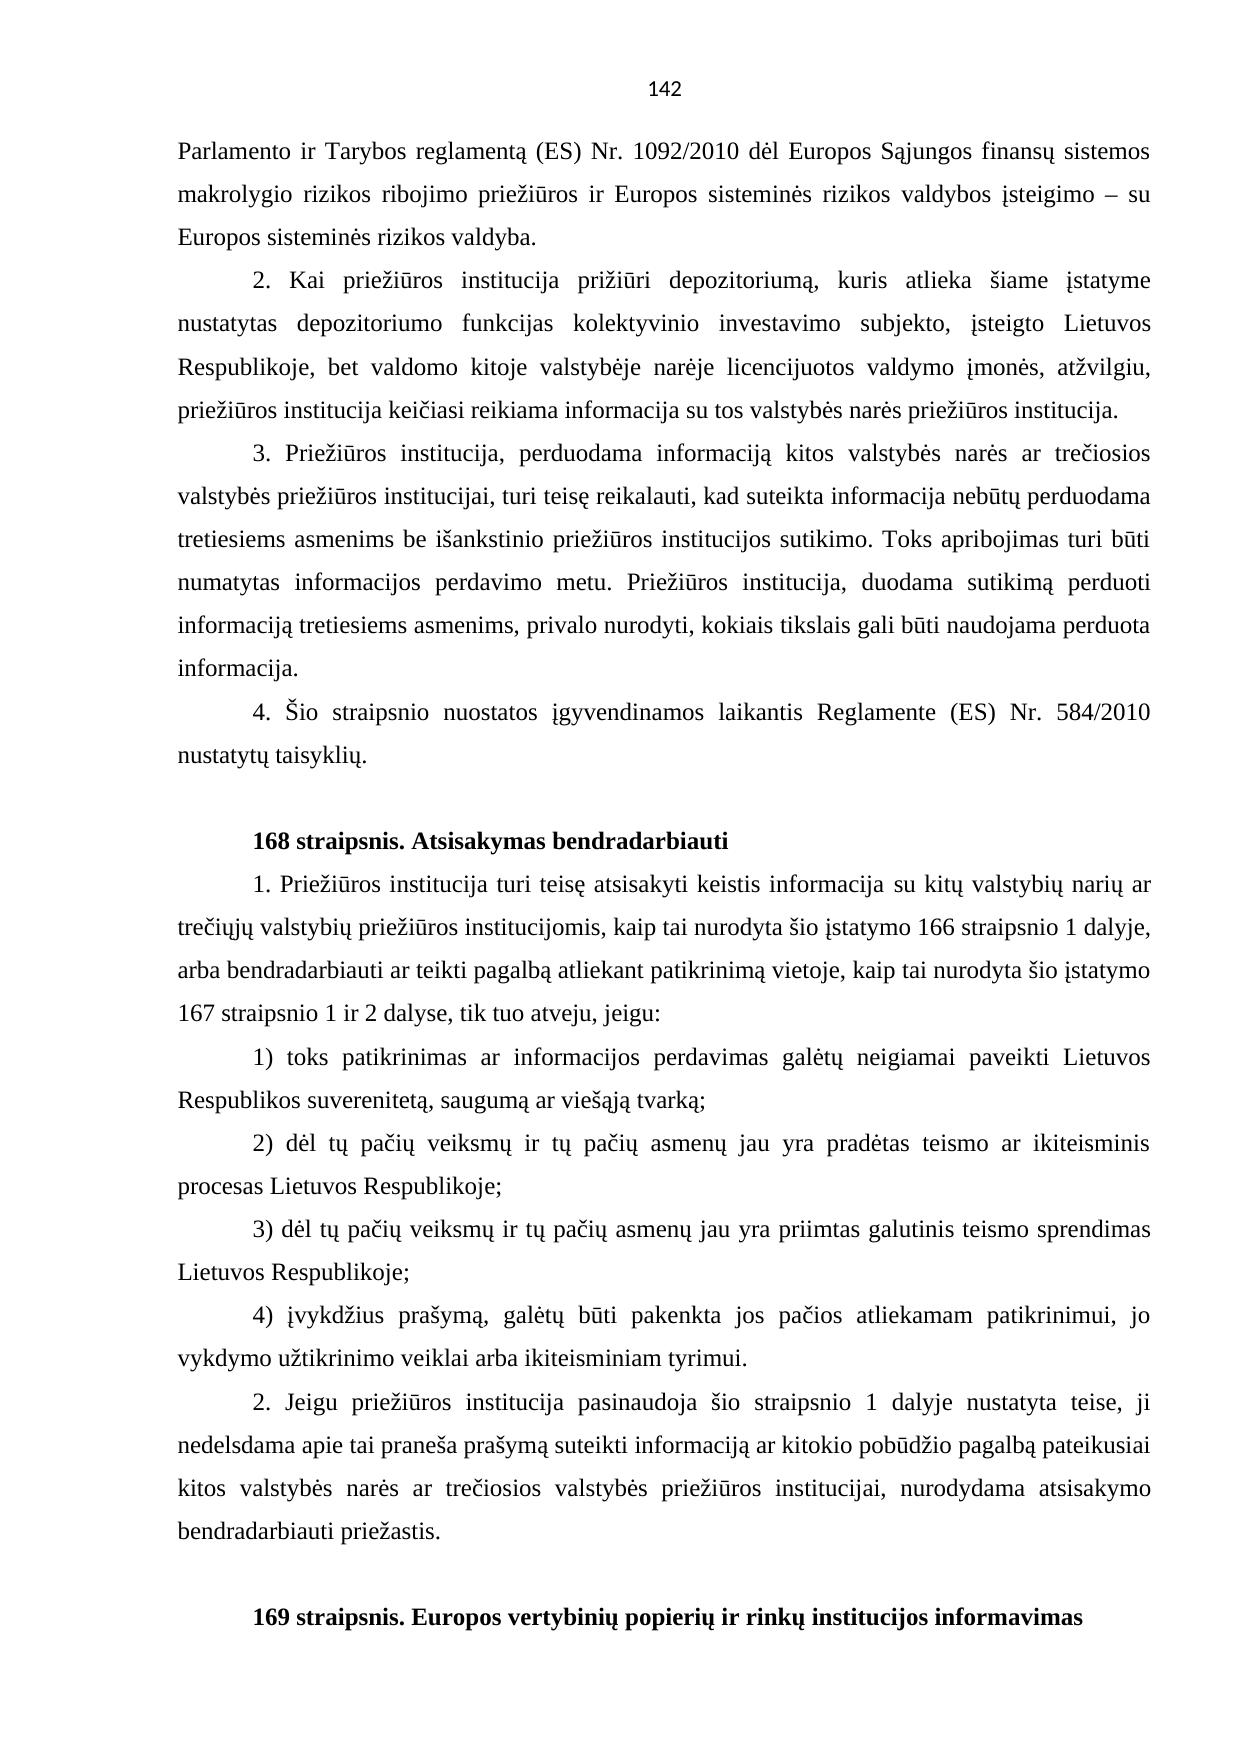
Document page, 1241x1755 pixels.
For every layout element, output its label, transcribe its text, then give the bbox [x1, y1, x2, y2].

text 169 straipsnis. Europos vertybinių popierių ir rinkų institucijos informavimas [177, 1602, 1152, 1631]
text 4. Šio straipsnio nuostatos įgyvendinamos laikantis Reglamente (ES) Nr. 584/2010 nustatytų taisyklių. [177, 697, 1152, 768]
text Parlamento ir Tarybos reglamentą (ES) Nr. 1092/2010 dėl Europos Sąjungos finansų sistemos makrolygio rizikos ribojimo priežiūros ir Europos sisteminės rizikos valdybos įsteigimo – su Europos sisteminės rizikos valdyba. [177, 136, 1152, 251]
text 2) dėl tų pačių veiksmų ir tų pačių asmenų jau yra pradėtas teismo ar ikiteisminis procesas Lietuvos Respublikoje; [177, 1128, 1152, 1200]
text 4) įvykdžius prašymą, galėtų būti pakenkta jos pačios atliekamam patikrinimui, jo vykdymo užtikrinimo veiklai arba ikiteisminiam tyrimui. [177, 1300, 1152, 1372]
text 1) toks patikrinimas ar informacijos perdavimas galėtų neigiamai paveikti Lietuvos Respublikos suverenitetą, saugumą ar viešąją tvarką; [177, 1042, 1152, 1113]
text 2. Kai priežiūros institucija prižiūri depozitoriumą, kuris atlieka šiame įstatyme nustatytas depozitoriumo funkcijas kolektyvinio investavimo subjekto, įsteigto Lietuvos Respublikoje, bet valdomo kitoje valstybėje narėje licencijuotos valdymo įmonės, atžvilgiu, priežiūros institucija keičiasi reikiama informacija su tos valstybės narės priežiūros institucija. [177, 265, 1152, 423]
text 2. Jeigu priežiūros institucija pasinaudoja šio straipsnio 1 dalyje nustatyta teise, ji nedelsdama apie tai praneša prašymą suteikti informaciją ar kitokio pobūdžio pagalbą pateikusiai kitos valstybės narės ar trečiosios valstybės priežiūros institucijai, nurodydama atsisakymo bendradarbiauti priežastis. [177, 1387, 1152, 1545]
text 3. Priežiūros institucija, perduodama informaciją kitos valstybės narės ar trečiosios valstybės priežiūros institucijai, turi teisę reikalauti, kad suteikta informacija nebūtų perduodama tretiesiems asmenims be išankstinio priežiūros institucijos sutikimo. Toks apribojimas turi būti numatytas informacijos perdavimo metu. Priežiūros institucija, duodama sutikimą perduoti informaciją tretiesiems asmenims, privalo nurodyti, kokiais tikslais gali būti naudojama perduota informacija. [177, 438, 1152, 682]
text 3) dėl tų pačių veiksmų ir tų pačių asmenų jau yra priimtas galutinis teismo sprendimas Lietuvos Respublikoje; [177, 1214, 1152, 1286]
text 168 straipsnis. Atsisakymas bendradarbiauti [252, 826, 1152, 855]
text 1. Priežiūros institucija turi teisę atsisakyti keistis informacija su kitų valstybių narių ar trečiųjų valstybių priežiūros institucijomis, kaip tai nurodyta šio įstatymo 166 straipsnio 1 dalyje, arba bendradarbiauti ar teikti pagalbą atliekant patikrinimą vietoje, kaip tai nurodyta šio įstatymo 167 straipsnio 1 ir 2 dalyse, tik tuo atveju, jeigu: [177, 869, 1152, 1027]
